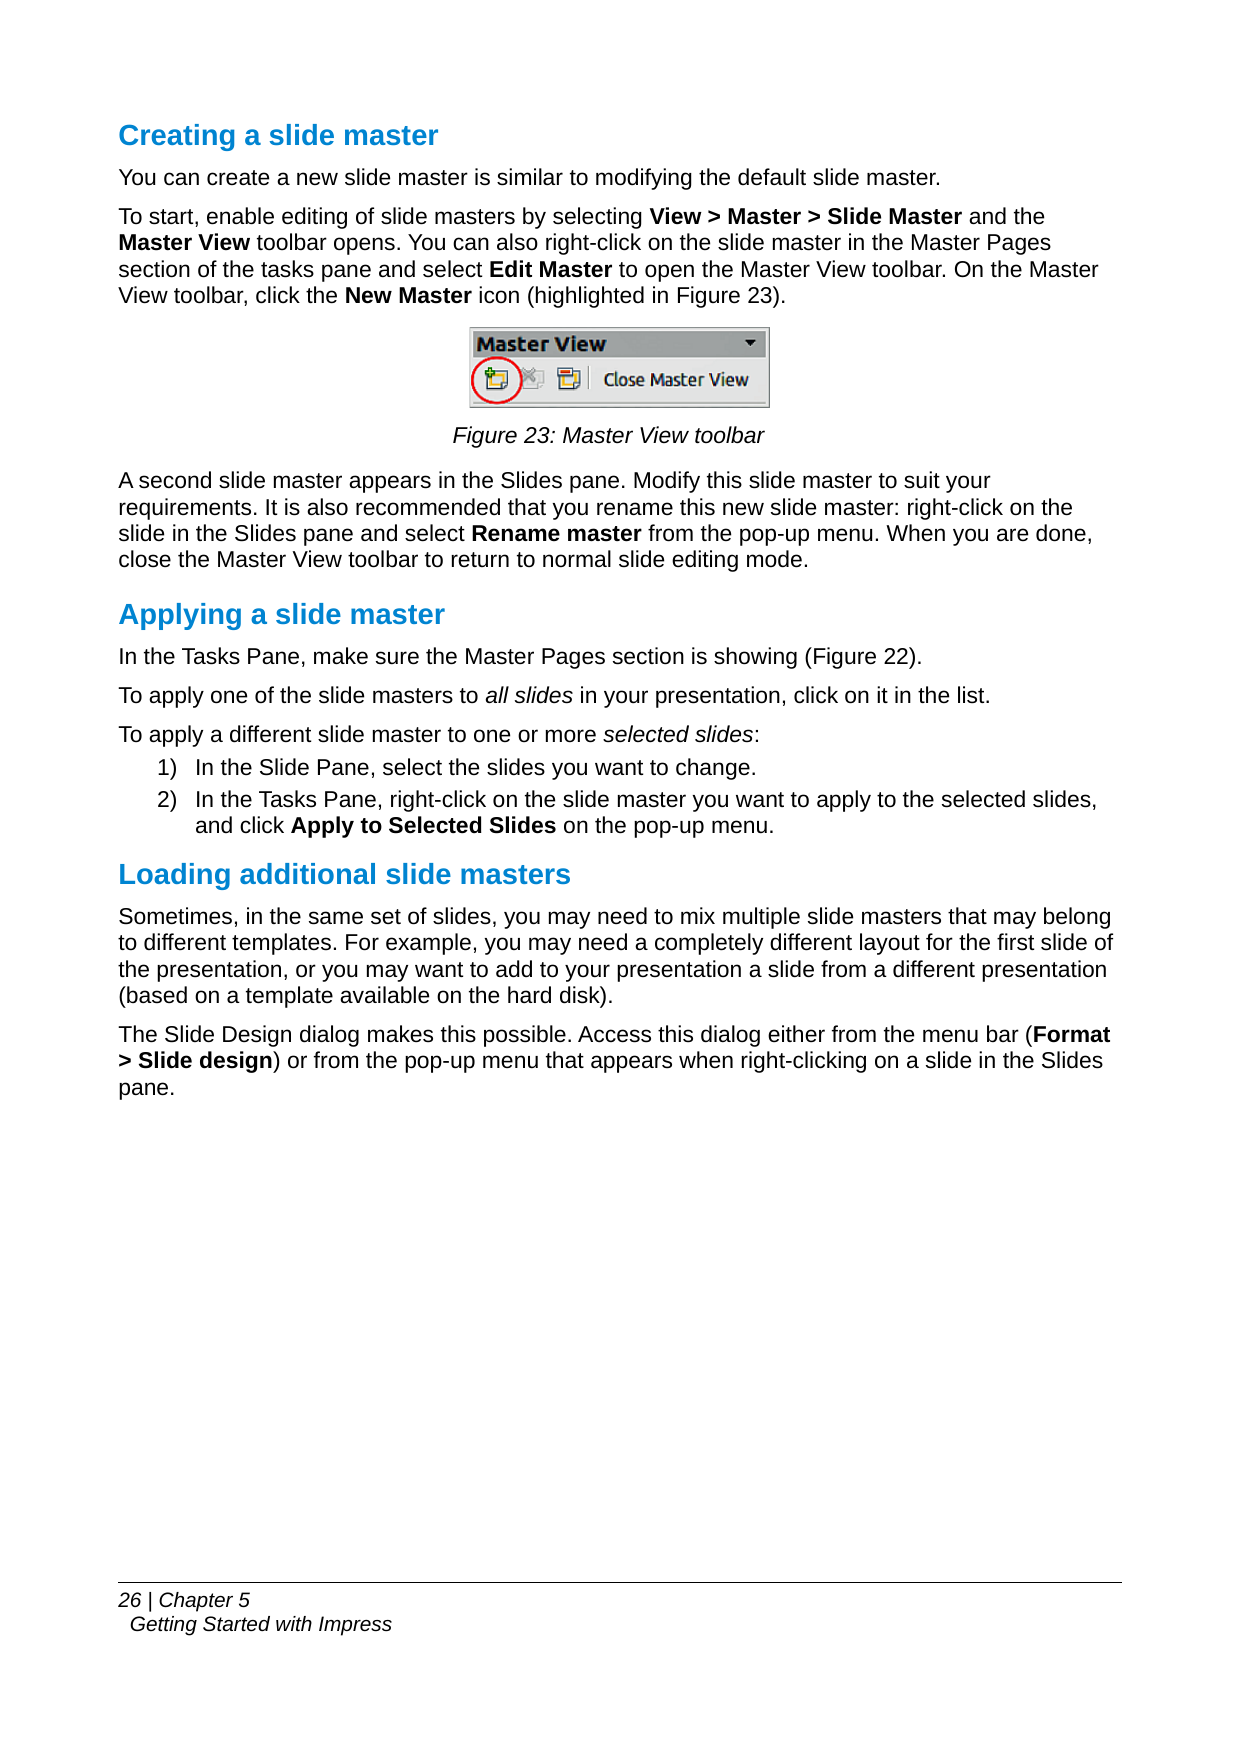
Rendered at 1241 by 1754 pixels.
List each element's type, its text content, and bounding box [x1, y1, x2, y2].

text Figure 126: Master View toolbar [452, 422, 788, 448]
picture [469, 327, 771, 409]
text A second slide master appears in the Slides pane. Modify this slide master to suit your requirements. It is also recommended that you rename this new slide master: right-click on the slide in the Slides pane and select Rename master from the pop-up menu. When you are done, close the Master View toolbar to return to normal slide editing mode. [118, 467, 1122, 573]
list To apply a different slide master to one or more selected slides: [118, 721, 1122, 747]
subtitle Loading additional slide masters [118, 857, 1122, 890]
subtitle Applying a slide master [118, 597, 1122, 631]
text You can create a new slide master is similar to modifying the default slide master. [118, 164, 1122, 190]
text To start, enable editing of slide masters by selecting View > Master > Slide Master and the Master View toolbar opens. You can also right-click on the slide master in the Master Pages section of the tasks pane and select Edit Master to open the Master View toolbar. On the Master View toolbar, click the New Master icon (highlighted in Figure 126). [118, 203, 1122, 308]
text The Slide Design dialog makes this possible. Access this dialog either from the menu bar (Format > Slide design) or from the pop-up menu that appears when right-clicking on a slide in the Slides pane. [118, 1021, 1122, 1100]
list In the Slide Pane, select the slides you want to change. [177, 753, 1122, 780]
text To apply one of the slide masters to all slides in your presentation, click on it in the list. [118, 682, 1122, 708]
text Sometimes, in the same set of slides, you may need to mix multiple slide masters that may belong to different templates. For example, you may need a completely different layout for the first slide of the presentation, or you may want to add to your presentation a slide from a different presentation (based on a template available on the hard disk). [118, 903, 1122, 1008]
subtitle Creating a slide master [118, 118, 1122, 152]
list In the Tasks Pane, right-click on the slide master you want to apply to the selected slides, and click Apply to Selected Slides on the pop-up menu. [177, 786, 1122, 839]
text In the Tasks Pane, make sure the Master Pages section is showing (Figure 125). [118, 643, 1122, 669]
